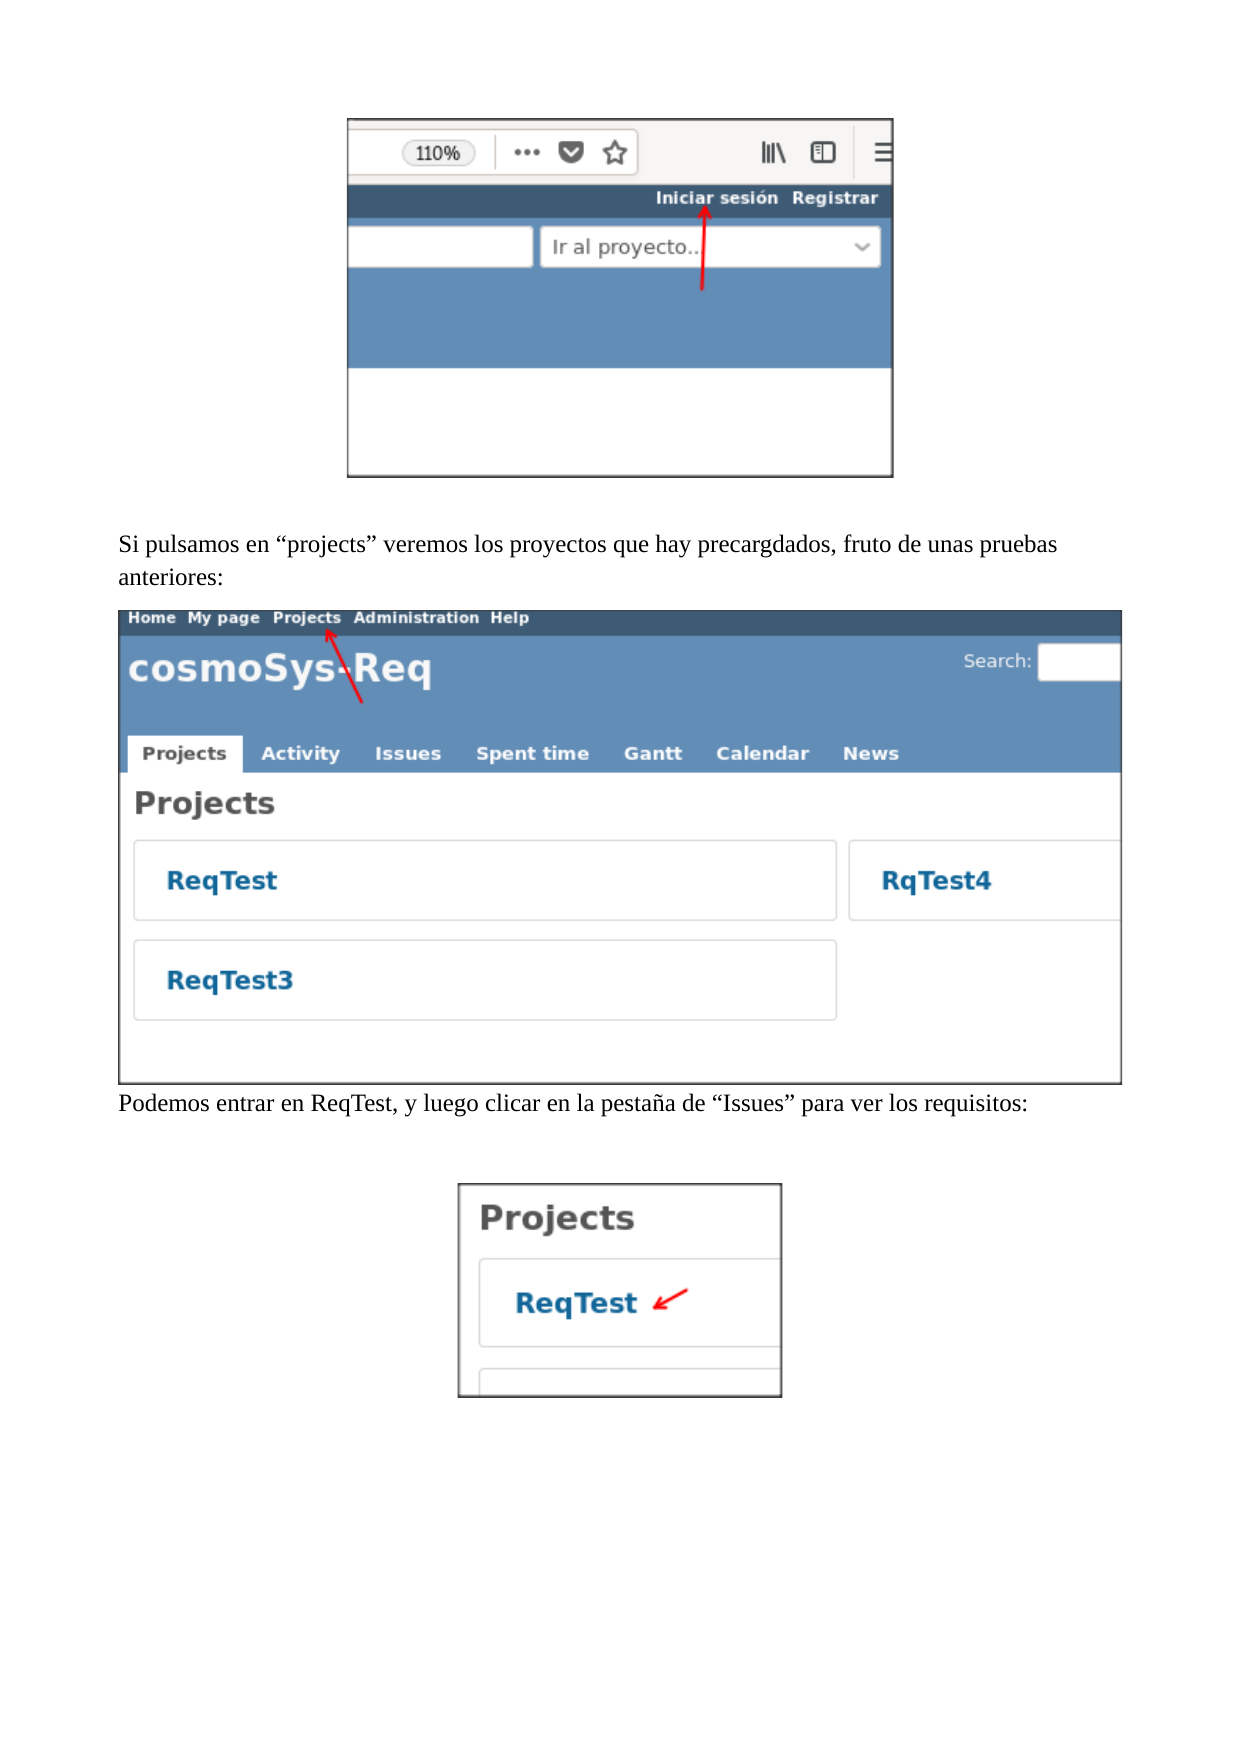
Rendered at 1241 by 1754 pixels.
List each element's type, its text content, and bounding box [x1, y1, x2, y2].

picture [118, 610, 1123, 1085]
text Podemos entrar en ReqTest, y luego clicar en la pestaña de “Issues” para ver los requisitos: [118, 1085, 1122, 1117]
text Si pulsamos en “projects” veremos los proyectos que hay precargdados, fruto de unas pruebas anteriores: [118, 529, 1122, 591]
picture [457, 1183, 783, 1398]
picture [346, 118, 894, 478]
